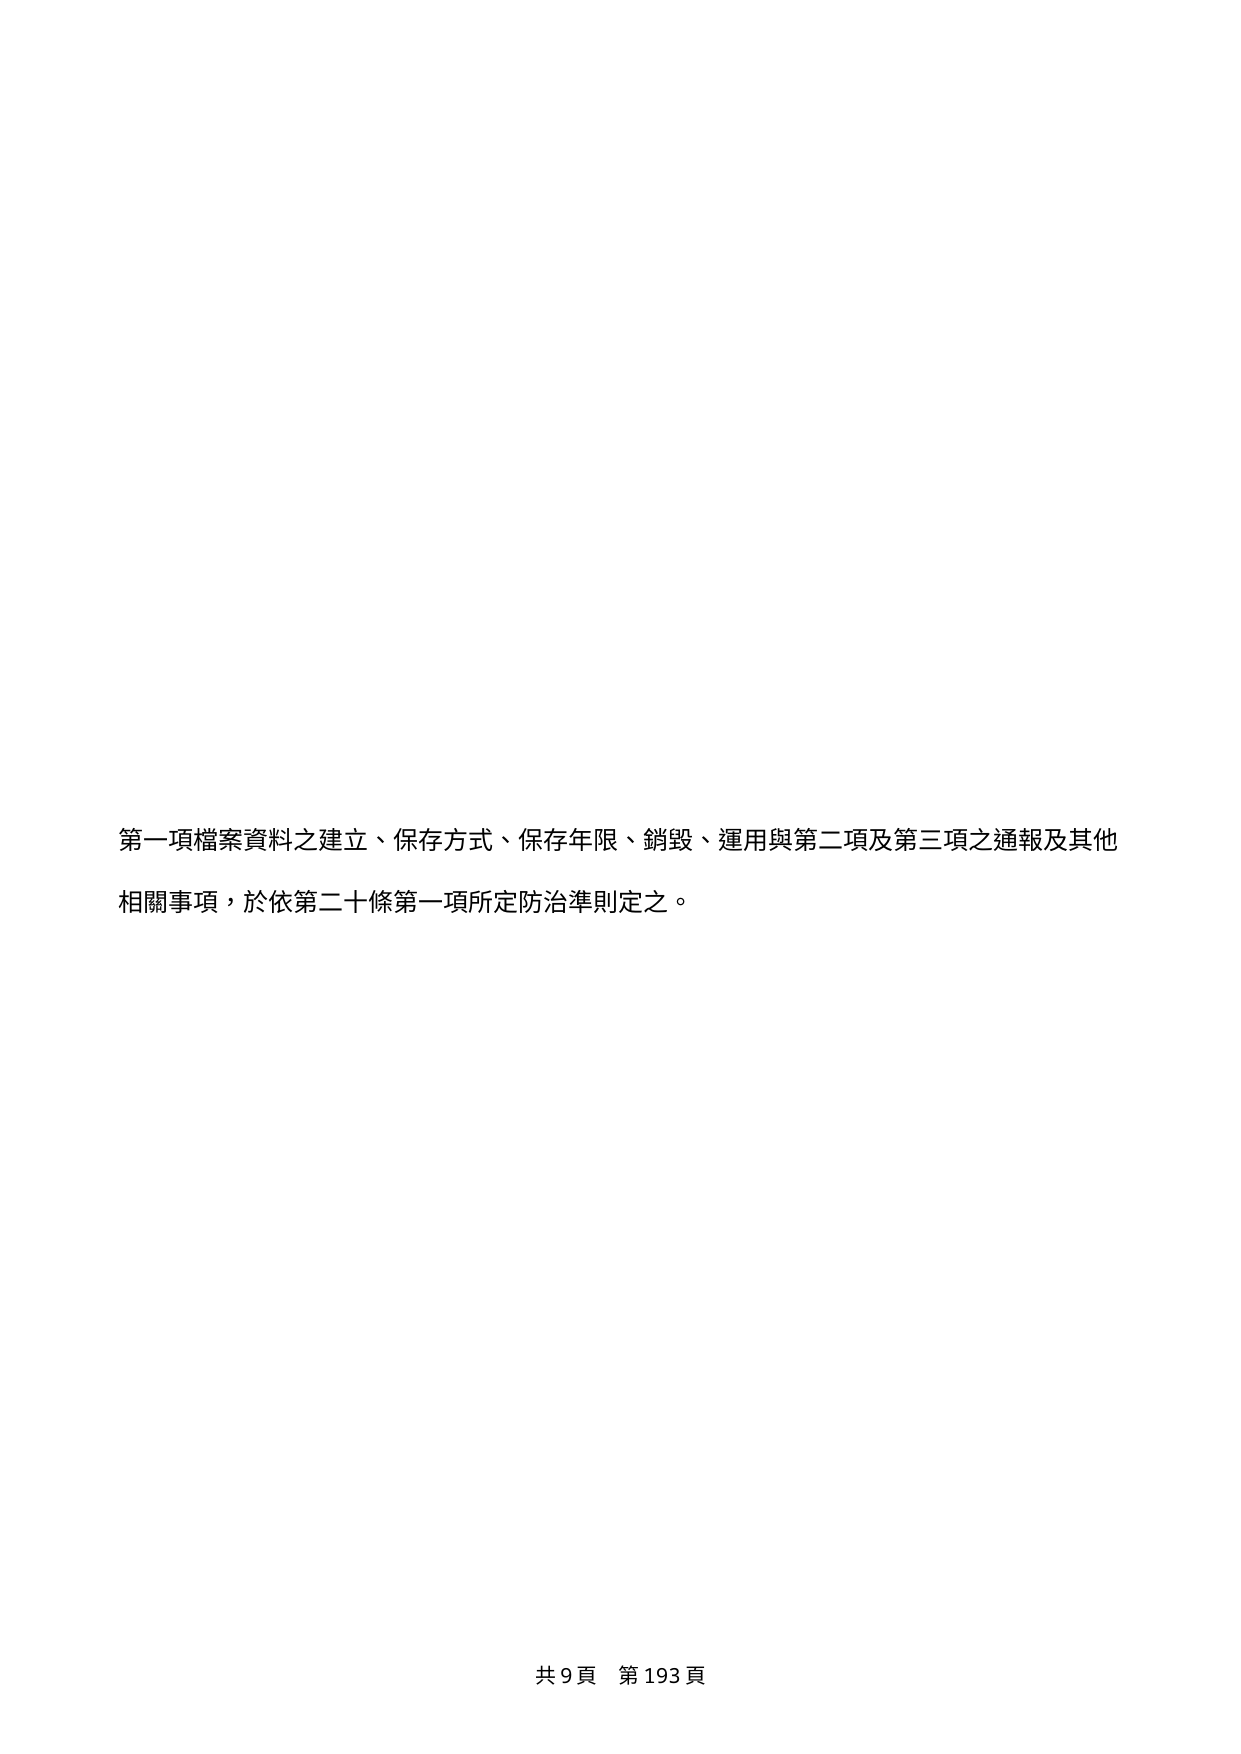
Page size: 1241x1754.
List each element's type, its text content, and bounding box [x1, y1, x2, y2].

text 第一項檔案資料之建立、保存方式、保存年限、銷毀、運用與第二項及第三項之通報及其他相關事項，於依第二十條第一項所定防治準則定之。 [118, 797, 1122, 922]
